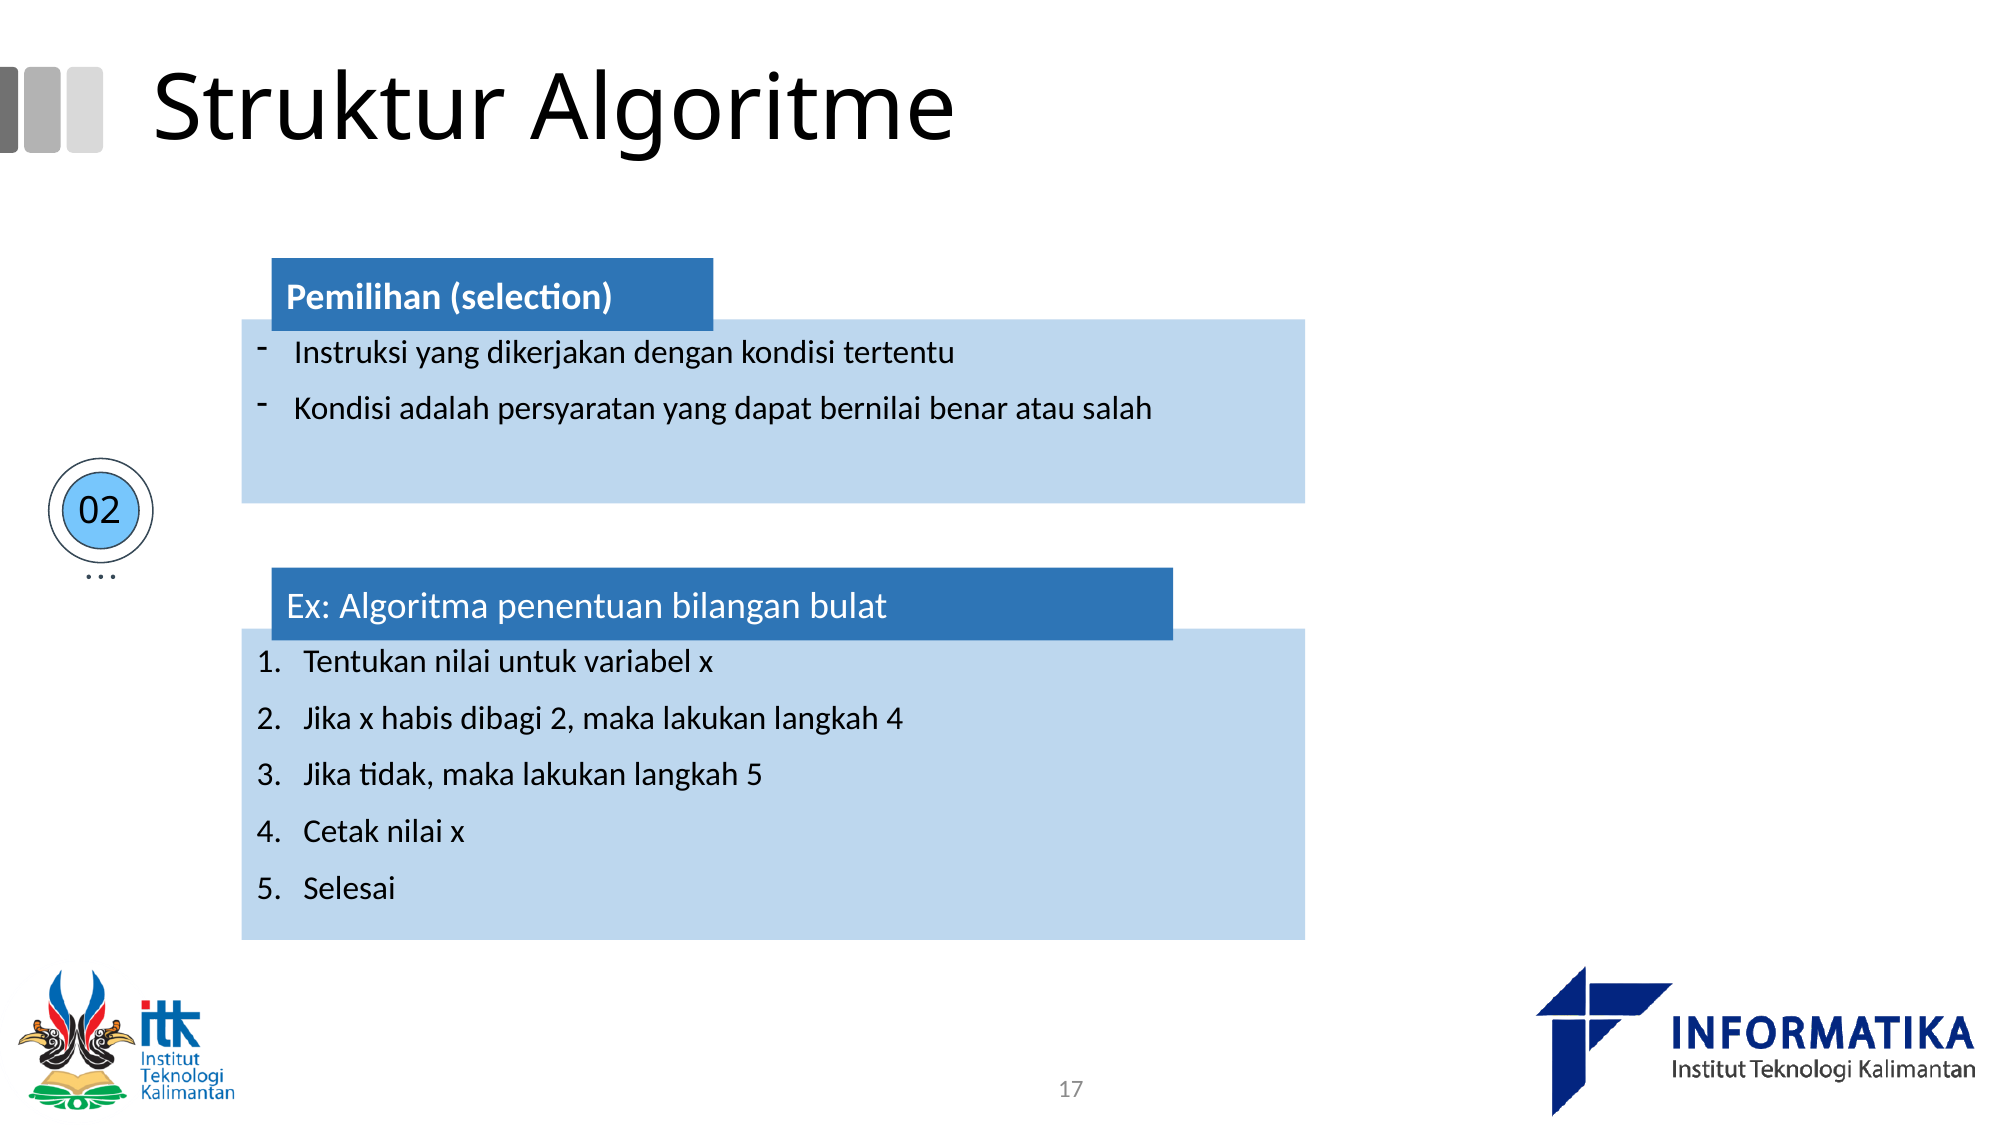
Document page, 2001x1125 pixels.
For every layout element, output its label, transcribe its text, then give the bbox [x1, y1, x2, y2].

picture [0, 935, 253, 1125]
text_box Instruksi yang dikerjakan dengan kondisi tertentu Kondisi adalah persyaratan yang dapat bernilai benar atau salah [241, 319, 1306, 504]
title Struktur Algoritme [137, 1, 1863, 219]
text_box Tentukan nilai untuk variabel x Jika x habis dibagi 2, maka lakukan langkah 4 Jika tidak, maka lakukan langkah 5 Cetak nilai x Selesai [241, 628, 1306, 940]
text_box Pemilihan (selection) [271, 258, 714, 331]
text_box [48, 458, 153, 563]
picture [1534, 965, 1976, 1118]
text_box Ex: Algoritma penentuan bilangan bulat [271, 567, 1174, 641]
text_box 02 [62, 482, 138, 540]
